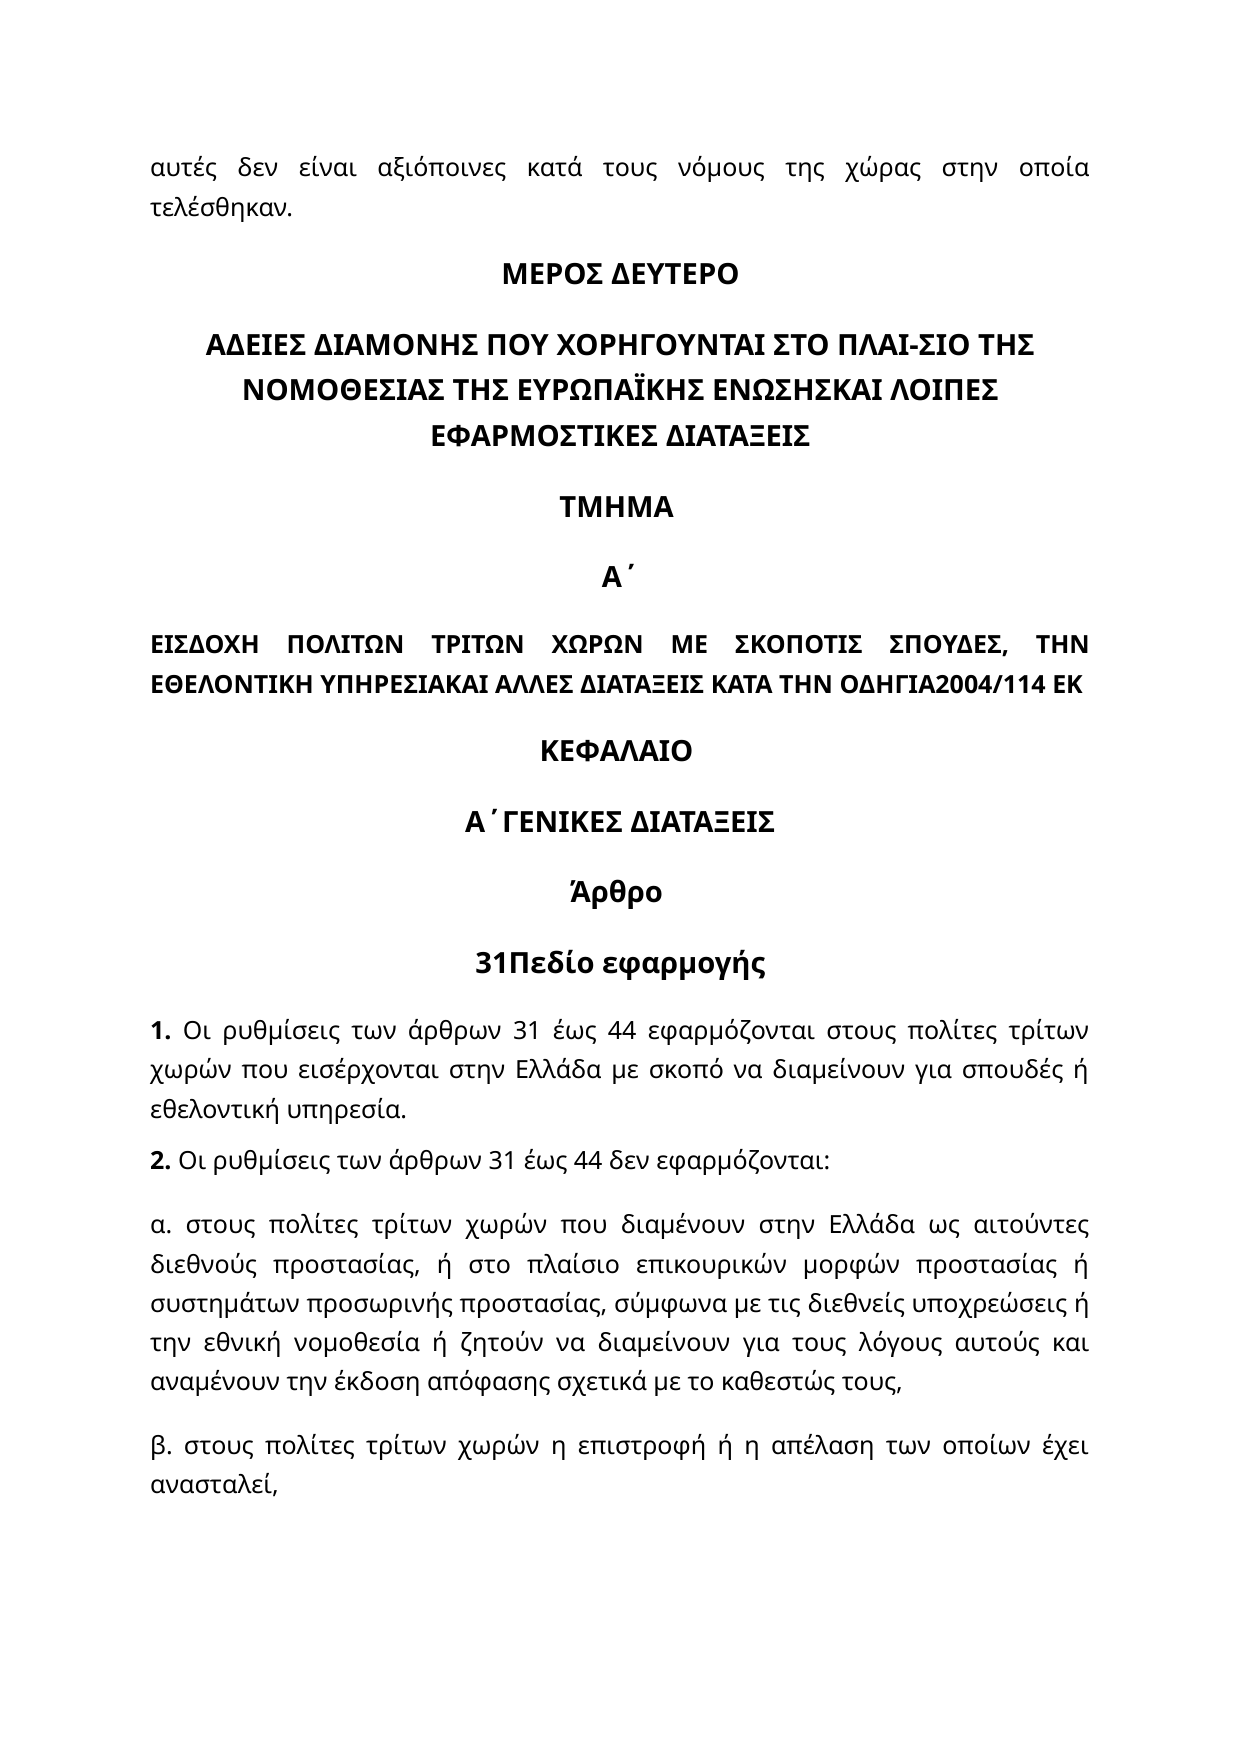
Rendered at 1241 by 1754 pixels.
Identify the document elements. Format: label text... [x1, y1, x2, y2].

subtitle 31Πεδίο εφαρμογής [150, 942, 1090, 982]
subtitle ΤΜΗΜΑ [150, 486, 1090, 526]
text ΕΙΣΔΟΧΗ ΠΟΛΙΤΩΝ ΤΡΙΤΩΝ ΧΩΡΩΝ ΜΕ ΣΚΟΠΟΤΙΣ ΣΠΟΥΔΕΣ, ΤΗΝ ΕΘΕΛΟΝΤΙΚΗ ΥΠΗΡΕΣΙΑΚΑΙ ΑΛΛΕΣ ΔΙΑΤΑΞΕΙΣ ΚΑΤΑ ΤΗΝ ΟΔΗΓΙΑ2004/114 ΕΚ [150, 627, 1090, 700]
text 1. Οι ρυθμίσεις των άρθρων 31 έως 44 εφαρμόζονται στους πολίτες τρίτων χωρών που εισέρχονται στην Ελλάδα με σκοπό να διαμείνουν για σπουδές ή εθελοντική υπηρεσία. [150, 1013, 1090, 1125]
text β. στους πολίτες τρίτων χωρών η επιστροφή ή η απέλαση των οποίων έχει ανασταλεί, [150, 1428, 1090, 1501]
subtitle Άρθρο [150, 872, 1090, 911]
subtitle A΄ [150, 556, 1090, 596]
subtitle ΚΕΦΑΛΑΙΟ [150, 730, 1090, 770]
subtitle ΜΕΡΟΣ ΔΕΥΤΕΡΟ [150, 253, 1090, 293]
text αυτές δεν είναι αξιόποινες κατά τους νόμους της χώρας στην οποία τελέσθηκαν. [150, 150, 1090, 223]
text α. στους πολίτες τρίτων χωρών που διαμένουν στην Ελλάδα ως αιτούντες διεθνούς προστασίας, ή στο πλαίσιο επικουρικών μορφών προστασίας ή συστημάτων προσωρινής προστασίας, σύμφωνα με τις διεθνείς υποχρεώσεις ή την εθνική νομοθεσία ή ζητούν να διαμείνουν για τους λόγους αυτούς και αναμένουν την έκδοση απόφασης σχετικά με το καθεστώς τους, [150, 1207, 1090, 1398]
subtitle A΄ΓΕΝΙΚΕΣ ΔΙΑΤΑΞΕΙΣ [150, 801, 1090, 841]
text 2. Οι ρυθμίσεις των άρθρων 31 έως 44 δεν εφαρμόζονται: [150, 1143, 1090, 1177]
subtitle ΑΔΕΙΕΣ ΔΙΑΜΟΝΗΣ ΠΟΥ ΧΟΡΗΓΟΥΝΤΑΙ ΣΤΟ ΠΛΑΙ-ΣΙΟ ΤΗΣ ΝΟΜΟΘΕΣΙΑΣ ΤΗΣ ΕΥΡΩΠΑΪΚΗΣ ΕΝΩΣΗΣΚΑΙ ΛΟΙΠΕΣ ΕΦΑΡΜΟΣΤΙΚΕΣ ΔΙΑΤΑΞΕΙΣ [150, 324, 1090, 455]
